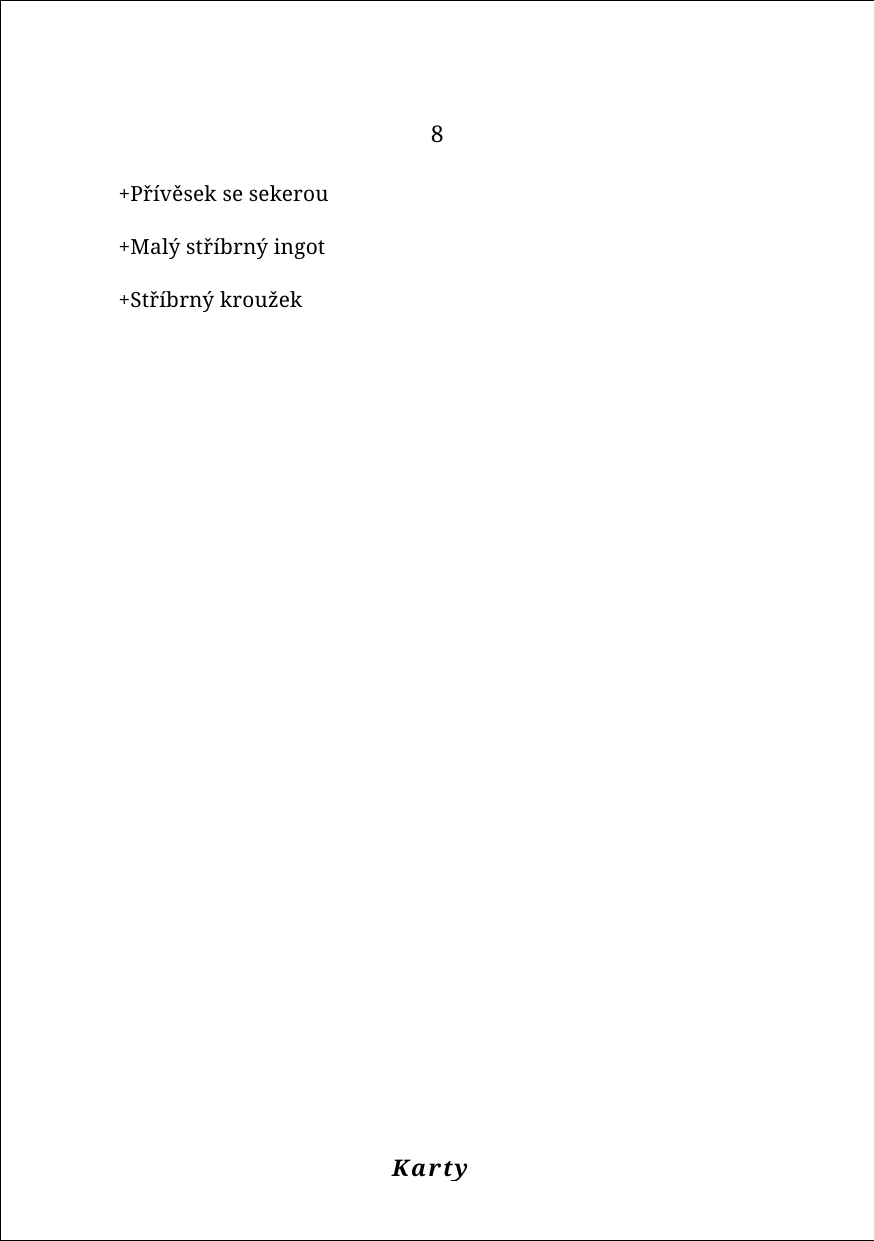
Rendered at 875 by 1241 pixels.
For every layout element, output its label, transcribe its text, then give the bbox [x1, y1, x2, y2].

text +Malý stříbrný ingot [118, 232, 756, 261]
text +Přívěsek se sekerou [118, 179, 756, 207]
text +Stříbrný kroužek [118, 285, 756, 314]
